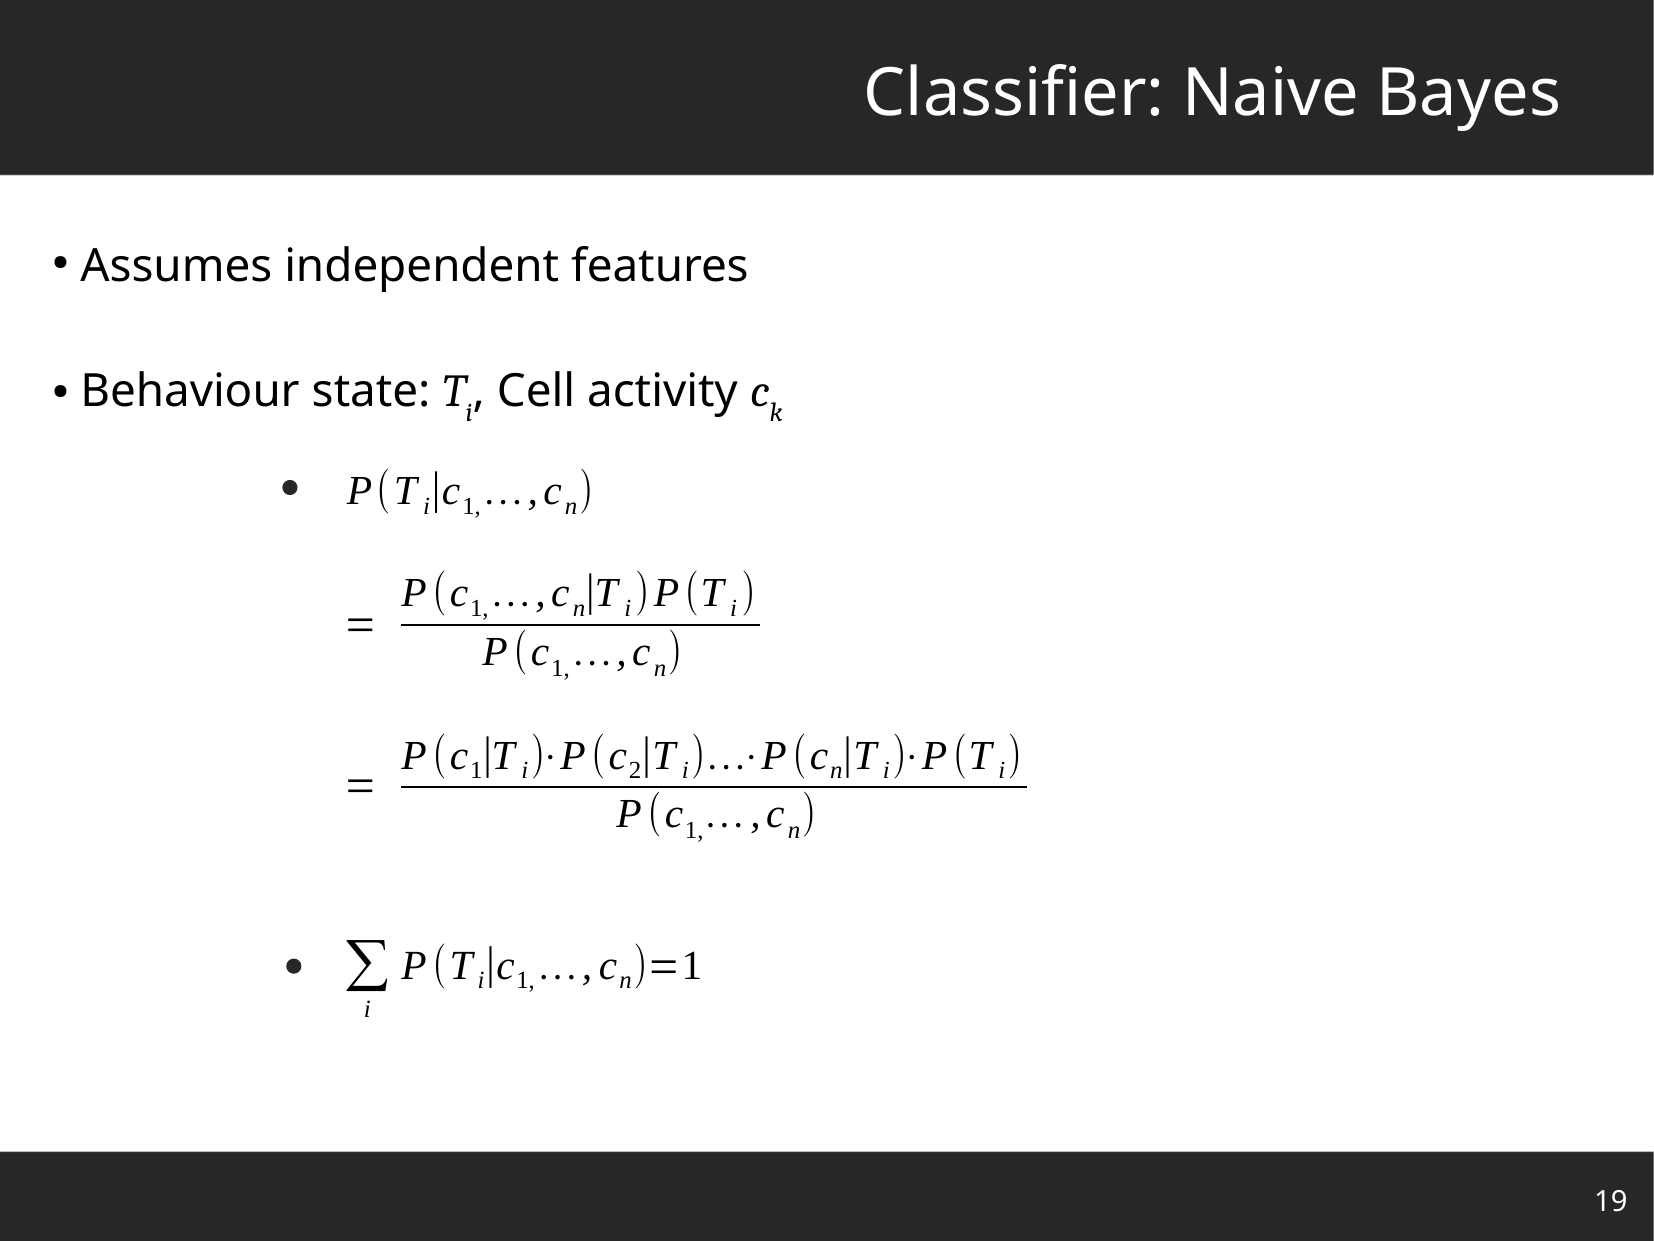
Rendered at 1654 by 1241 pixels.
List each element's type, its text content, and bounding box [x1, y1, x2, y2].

text_box Classifier: Naive Bayes [88, 36, 1577, 134]
chart [337, 466, 1035, 844]
chart [337, 937, 709, 1022]
text_box Assumes independent features Behaviour state: Ti, Cell activity ck [37, 225, 1654, 659]
picture [0, 0, 1654, 1241]
